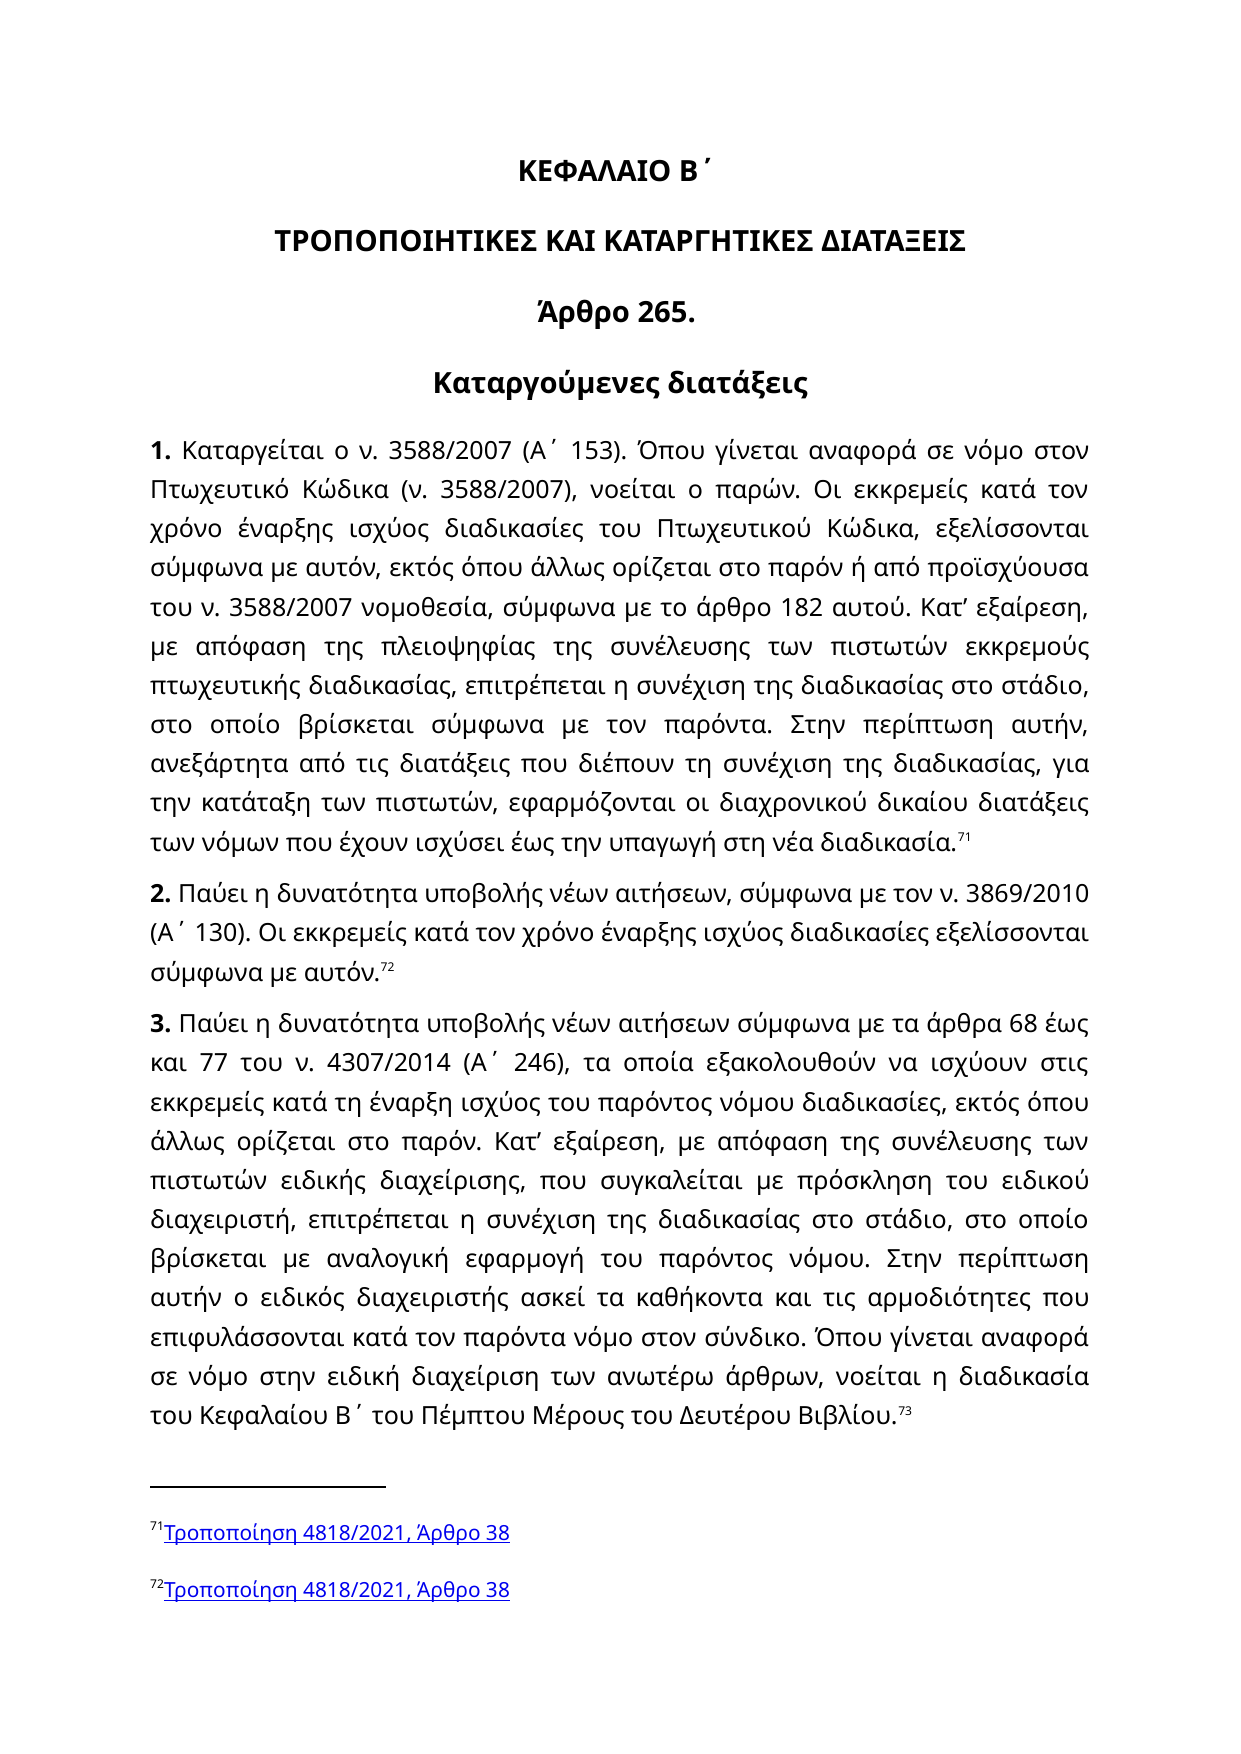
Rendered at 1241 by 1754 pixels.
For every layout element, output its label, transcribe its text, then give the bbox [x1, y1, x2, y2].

subtitle ΤΡΟΠΟΠΟΙΗΤΙΚΕΣ ΚΑΙ ΚΑΤΑΡΓΗΤΙΚΕΣ ΔΙΑΤΑΞΕΙΣ [150, 221, 1090, 260]
text Τροποποίηση 4818/2021, Άρθρο 38 [150, 1518, 1090, 1546]
text 3. Παύει η δυνατότητα υποβολής νέων αιτήσεων σύμφωνα με τα άρθρα 68 έως και 77 του ν. 4307/2014 (Α΄ 246), τα οποία εξακολουθούν να ισχύουν στις εκκρεμείς κατά τη έναρξη ισχύος του παρόντος νόμου διαδικασίες, εκτός όπου άλλως ορίζεται στο παρόν. Κατ’ εξαίρεση, με απόφαση της συνέλευσης των πιστωτών ειδικής διαχείρισης, που συγκαλείται με πρόσκληση του ειδικού διαχειριστή, επιτρέπεται η συνέχιση της διαδικασίας στο στάδιο, στο οποίο βρίσκεται με αναλογική εφαρμογή του παρόντος νόμου. Στην περίπτωση αυτήν ο ειδικός διαχειριστής ασκεί τα καθήκοντα και τις αρμοδιότητες που επιφυλάσσονται κατά τον παρόντα νόμο στον σύνδικο. Όπου γίνεται αναφορά σε νόμο στην ειδική διαχείριση των ανωτέρω άρθρων, νοείται η διαδικασία του Κεφαλαίου Β΄ του Πέμπτου Μέρους του Δευτέρου Βιβλίου. [150, 1006, 1090, 1432]
text 2. Παύει η δυνατότητα υποβολής νέων αιτήσεων, σύμφωνα με τον ν. 3869/2010 (Α΄ 130). Οι εκκρεμείς κατά τον χρόνο έναρξης ισχύος διαδικασίες εξελίσσονται σύμφωνα με αυτόν. [150, 876, 1090, 988]
text Τροποποίηση 4818/2021, Άρθρο 38 [150, 1576, 1090, 1604]
subtitle Καταργούμενες διατάξεις [150, 362, 1090, 402]
subtitle ΚΕΦΑΛΑΙΟ Β΄ [150, 150, 1090, 190]
subtitle Άρθρο 265. [150, 291, 1090, 331]
text 1. Καταργείται ο ν. 3588/2007 (Α΄ 153). Όπου γίνεται αναφορά σε νόμο στον Πτωχευτικό Κώδικα (ν. 3588/2007), νοείται ο παρών. Οι εκκρεμείς κατά τον χρόνο έναρξης ισχύος διαδικασίες του Πτωχευτικού Κώδικα, εξελίσσονται σύμφωνα με αυτόν, εκτός όπου άλλως ορίζεται στο παρόν ή από προϊσχύουσα του ν. 3588/2007 νομοθεσία, σύμφωνα με το άρθρο 182 αυτού. Κατ’ εξαίρεση, με απόφαση της πλειοψηφίας της συνέλευσης των πιστωτών εκκρεμούς πτωχευτικής διαδικασίας, επιτρέπεται η συνέχιση της διαδικασίας στο στάδιο, στο οποίο βρίσκεται σύμφωνα με τον παρόντα. Στην περίπτωση αυτήν, ανεξάρτητα από τις διατάξεις που διέπουν τη συνέχιση της διαδικασίας, για την κατάταξη των πιστωτών, εφαρμόζονται οι διαχρονικού δικαίου διατάξεις των νόμων που έχουν ισχύσει έως την υπαγωγή στη νέα διαδικασία. [150, 432, 1090, 858]
